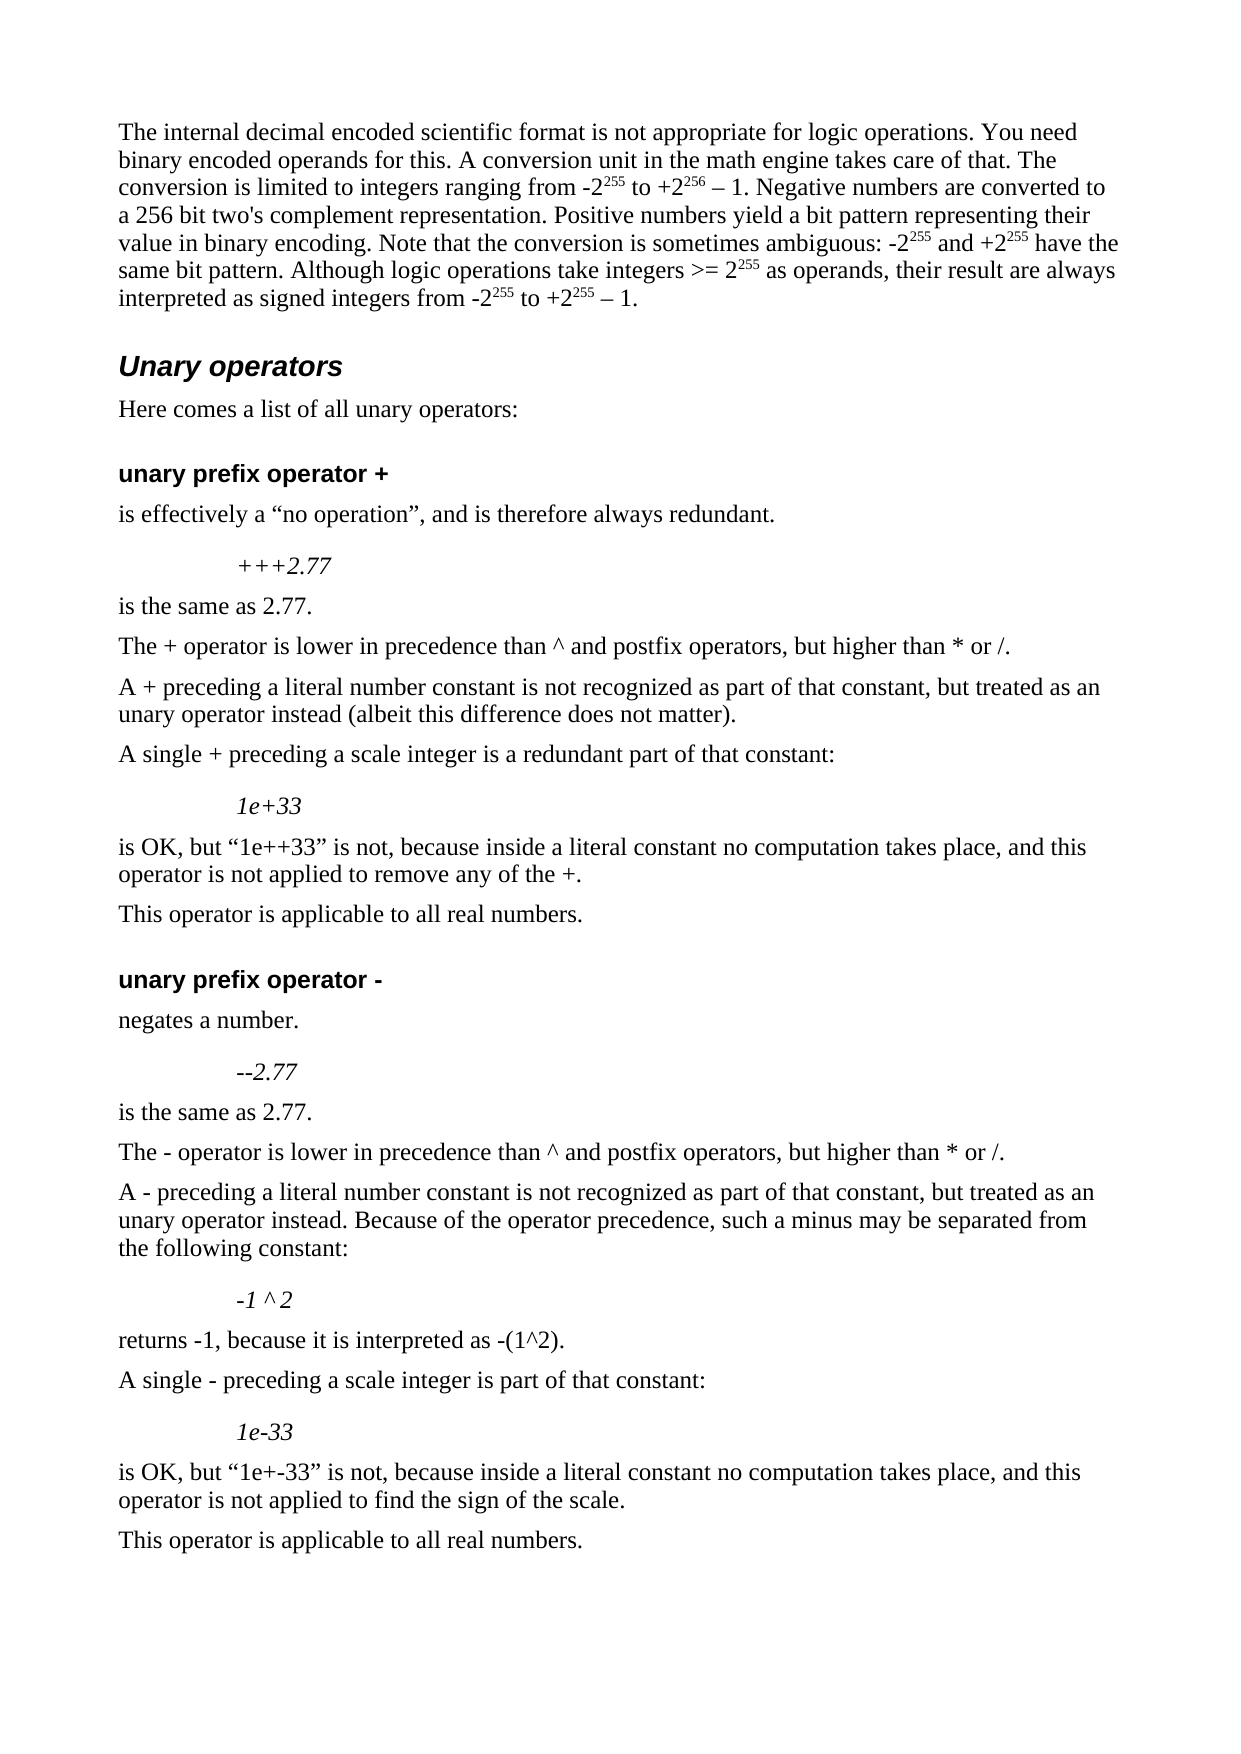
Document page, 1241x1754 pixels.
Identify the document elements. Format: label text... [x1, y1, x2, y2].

text is the same as 2.77. [118, 592, 1122, 620]
text +++2.77 [236, 552, 1122, 580]
subtitle unary prefix operator + [118, 460, 1122, 488]
text This operator is applicable to all real numbers. [118, 901, 1122, 928]
subtitle Unary operators [118, 349, 1122, 382]
text negates a number. [118, 1006, 1122, 1034]
text is OK, but “1e+-33” is not, because inside a literal constant no computation takes place, and this operator is not applied to find the sign of the scale. [118, 1458, 1122, 1514]
text The + operator is lower in precedence than ^ and postfix operators, but higher than * or /. [118, 632, 1122, 660]
text is the same as 2.77. [118, 1098, 1122, 1126]
text A + preceding a literal number constant is not recognized as part of that constant, but treated as an unary operator instead (albeit this difference does not matter). [118, 673, 1122, 728]
text A - preceding a literal number constant is not recognized as part of that constant, but treated as an unary operator instead. Because of the operator precedence, such a minus may be separated from the following constant: [118, 1178, 1122, 1262]
text This operator is applicable to all real numbers. [118, 1526, 1122, 1554]
text 1e-33 [236, 1418, 1122, 1446]
text returns -1, because it is interpreted as -(1^2). [118, 1326, 1122, 1354]
text -1 ^ 2 [236, 1286, 1122, 1313]
text The - operator is lower in precedence than ^ and postfix operators, but higher than * or /. [118, 1138, 1122, 1166]
text A single + preceding a scale integer is a redundant part of that constant: [118, 741, 1122, 768]
subtitle unary prefix operator - [118, 966, 1122, 993]
text is OK, but “1e++33” is not, because inside a literal constant no computation takes place, and this operator is not applied to remove any of the +. [118, 833, 1122, 888]
text --2.77 [236, 1058, 1122, 1086]
text 1e+33 [236, 792, 1122, 820]
text is effectively a “no operation”, and is therefore always redundant. [118, 500, 1122, 528]
text The internal decimal encoded scientific format is not appropriate for logic operations. You need binary encoded operands for this. A conversion unit in the math engine takes care of that. The conversion is limited to integers ranging from -2255 to +2256 – 1. Negative numbers are converted to a 256 bit two's complement representation. Positive numbers yield a bit pattern representing their value in binary encoding. Note that the conversion is sometimes ambiguous: -2255 and +2255 have the same bit pattern. Although logic operations take integers >= 2255 as operands, their result are always interpreted as signed integers from -2255 to +2255 – 1. [118, 118, 1122, 312]
text Here comes a list of all unary operators: [118, 395, 1122, 422]
text A single - preceding a scale integer is part of that constant: [118, 1366, 1122, 1394]
